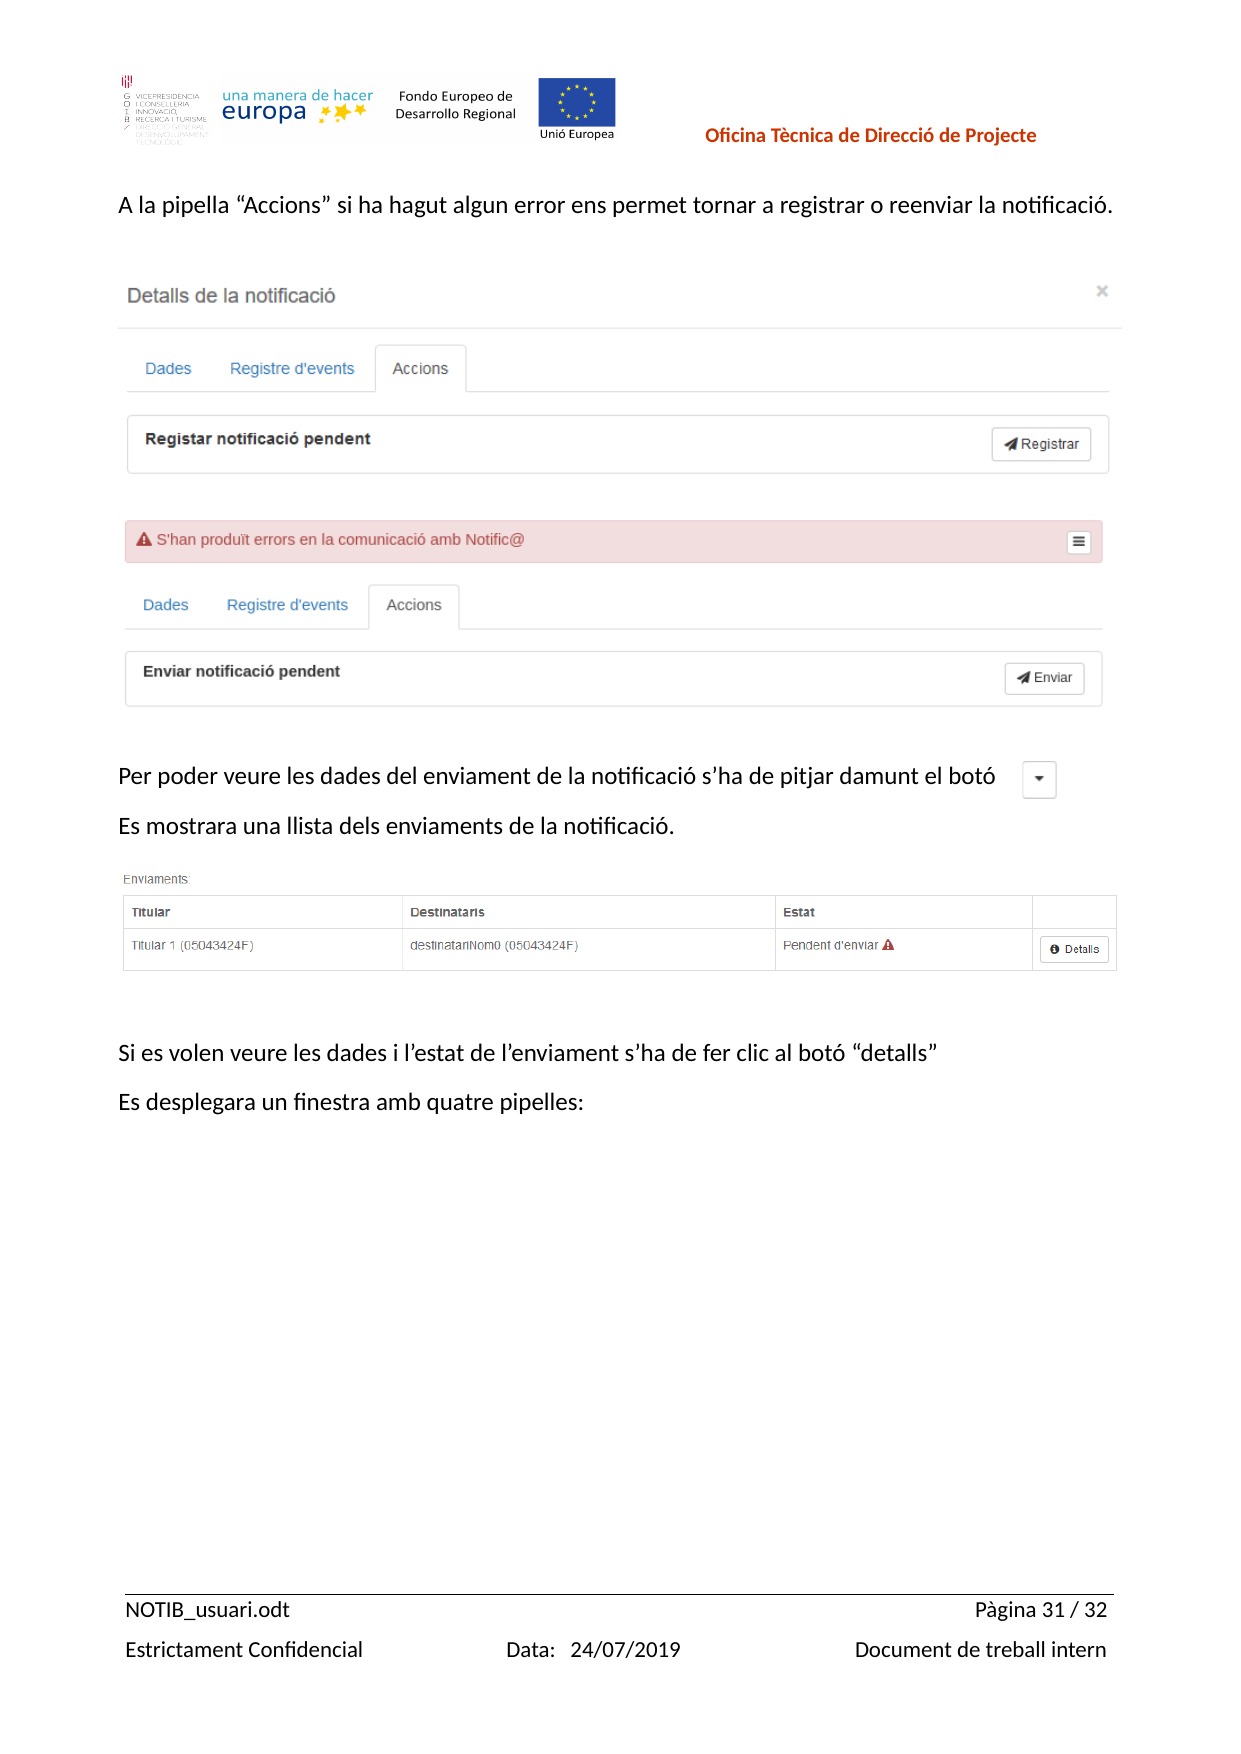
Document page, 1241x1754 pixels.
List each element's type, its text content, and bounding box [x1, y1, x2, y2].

text Per poder veure les dades del enviament de la notificació s’ha de pitjar damunt el botó [118, 761, 1022, 791]
text Es desplegara un finestra amb quatre pipelles: [118, 1087, 1122, 1117]
picture [118, 271, 1123, 492]
text [1057, 761, 1122, 791]
picture [219, 73, 621, 147]
text Si es volen veure les dades i l’estat de l’enviament s’ha de fer clic al botó “detalls” [118, 1037, 1122, 1067]
text A la pipella “Accions” si ha hagut algun error ens permet tornar a registrar o reenviar la notificació. [118, 189, 1122, 220]
picture [1022, 761, 1057, 799]
picture [118, 73, 213, 147]
picture [118, 859, 1123, 983]
text Es mostrara una llista dels enviaments de la notificació. [118, 810, 1122, 841]
picture [117, 517, 1114, 711]
